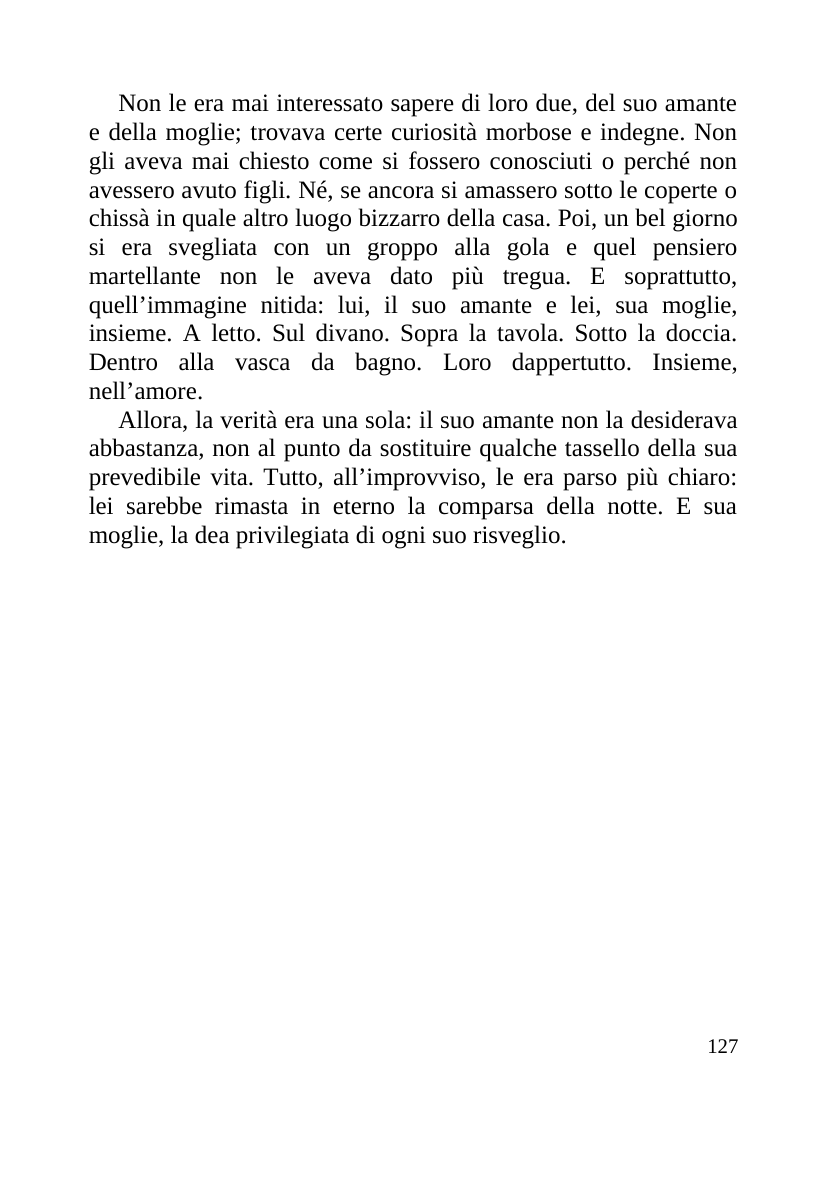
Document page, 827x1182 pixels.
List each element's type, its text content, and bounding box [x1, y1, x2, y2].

text Allora, la verità era una sola: il suo amante non la desiderava abbastanza, non al punto da sostituire qualche tassello della sua prevedibile vita. Tutto, all’improvviso, le era parso più chiaro: lei sarebbe rimasta in eterno la comparsa della notte. E sua moglie, la dea privilegiata di ogni suo risveglio. [88, 405, 738, 548]
text Non le era mai interessato sapere di loro due, del suo amante e della moglie; trovava certe curiosità morbose e indegne. Non gli aveva mai chiesto come si fossero conosciuti o perché non avessero avuto figli. Né, se ancora si amassero sotto le coperte o chissà in quale altro luogo bizzarro della casa. Poi, un bel giorno si era svegliata con un groppo alla gola e quel pensiero martellante non le aveva dato più tregua. E soprattutto, quell’immagine nitida: lui, il suo amante e lei, sua moglie, insieme. A letto. Sul divano. Sopra la tavola. Sotto la doccia. Dentro alla vasca da bagno. Loro dappertutto. Insieme, nell’amore. [88, 88, 738, 405]
